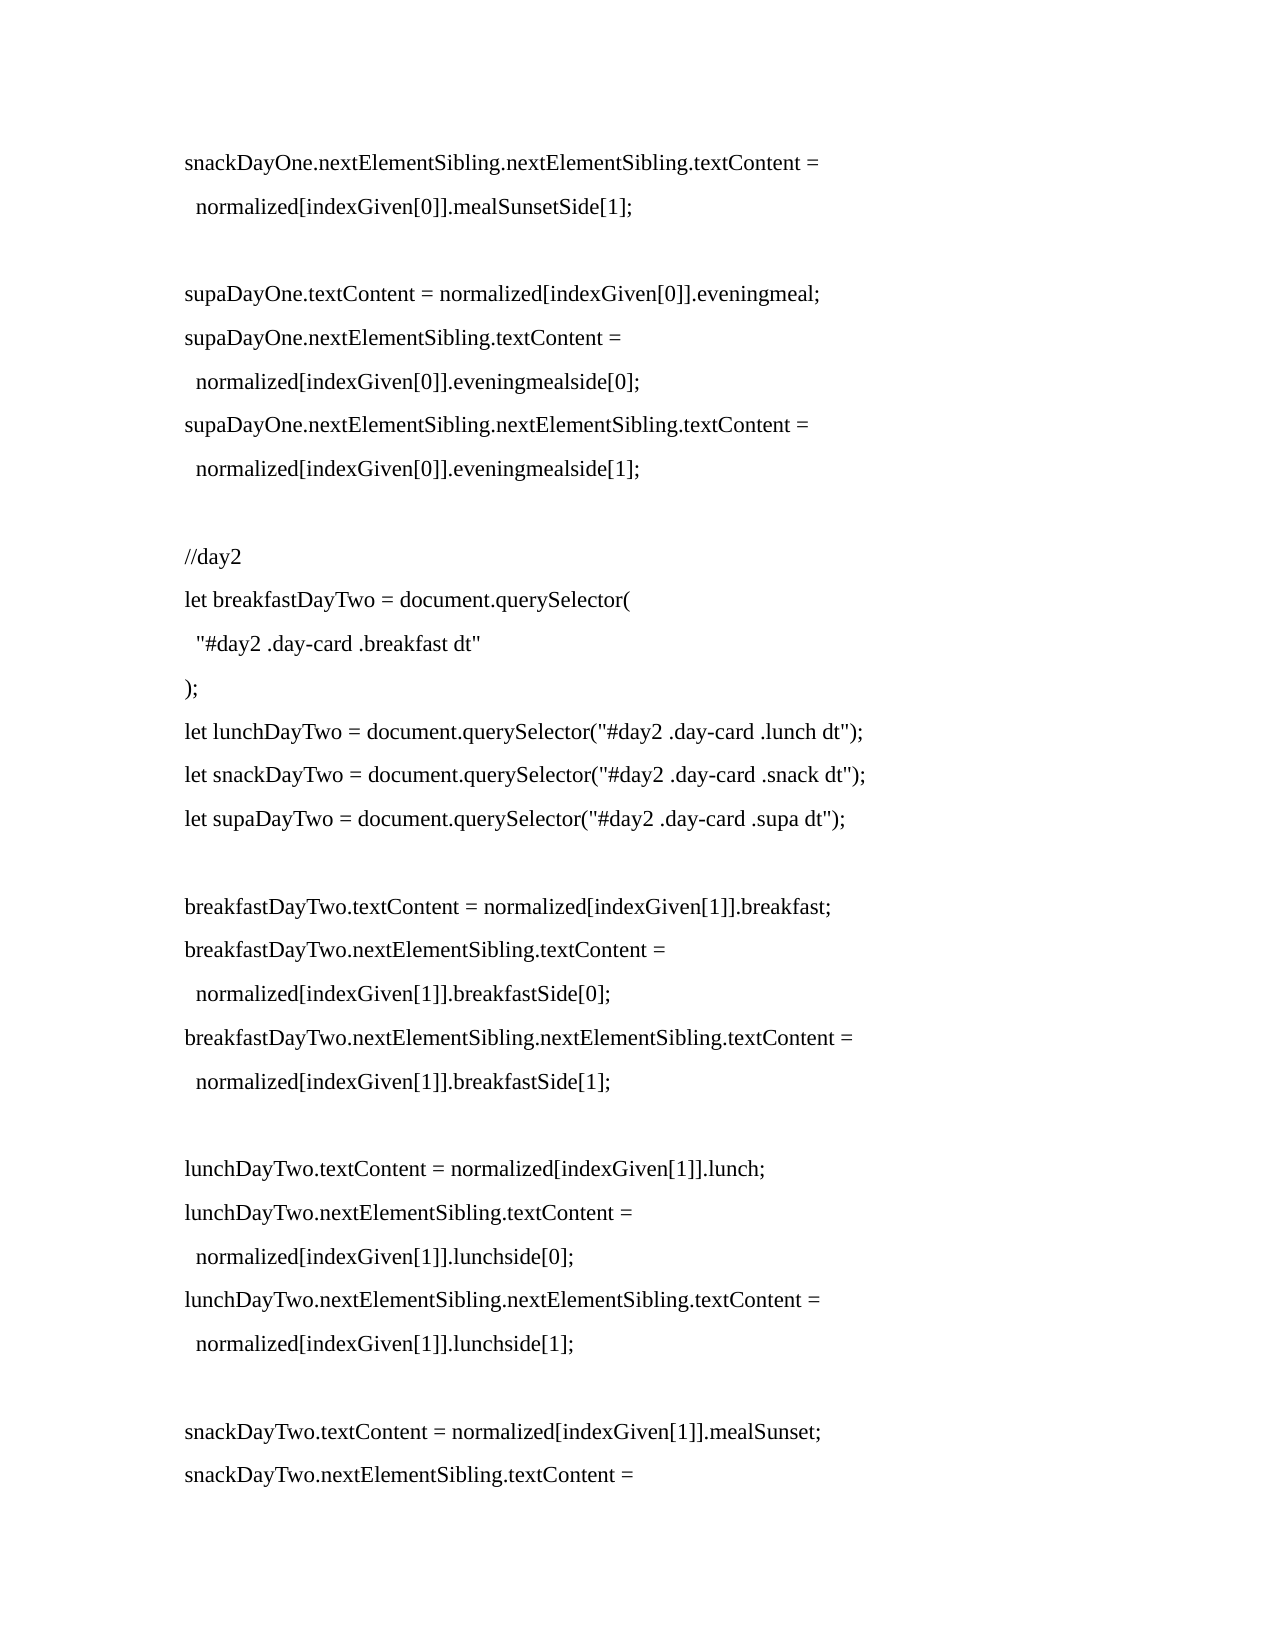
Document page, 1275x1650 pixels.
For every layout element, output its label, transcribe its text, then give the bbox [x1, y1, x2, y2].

text lunchDayTwo.nextElementSibling.nextElementSibling.textContent = [150, 1287, 1125, 1313]
text //day2 [150, 544, 1125, 569]
text supaDayOne.textContent = normalized[indexGiven[0]].eveningmeal; [150, 281, 1125, 307]
text let snackDayTwo = document.querySelector("#day2 .day-card .snack dt"); [150, 762, 1125, 788]
text let supaDayTwo = document.querySelector("#day2 .day-card .supa dt"); [150, 806, 1125, 832]
text "#day2 .day-card .breakfast dt" [150, 631, 1125, 657]
text normalized[indexGiven[1]].lunchside[1]; [150, 1331, 1125, 1357]
text snackDayTwo.nextElementSibling.textContent = [150, 1462, 1125, 1488]
text normalized[indexGiven[0]].mealSunsetSide[1]; [150, 194, 1125, 219]
text snackDayOne.nextElementSibling.nextElementSibling.textContent = [150, 150, 1125, 175]
text supaDayOne.nextElementSibling.textContent = [150, 325, 1125, 350]
text normalized[indexGiven[0]].eveningmealside[1]; [150, 456, 1125, 482]
text snackDayTwo.textContent = normalized[indexGiven[1]].mealSunset; [150, 1419, 1125, 1444]
text breakfastDayTwo.nextElementSibling.nextElementSibling.textContent = [150, 1025, 1125, 1050]
text normalized[indexGiven[1]].breakfastSide[1]; [150, 1069, 1125, 1094]
text ); [150, 675, 1125, 700]
text supaDayOne.nextElementSibling.nextElementSibling.textContent = [150, 412, 1125, 438]
text let breakfastDayTwo = document.querySelector( [150, 587, 1125, 613]
text normalized[indexGiven[1]].lunchside[0]; [150, 1244, 1125, 1269]
text breakfastDayTwo.textContent = normalized[indexGiven[1]].breakfast; [150, 894, 1125, 919]
text normalized[indexGiven[0]].eveningmealside[0]; [150, 369, 1125, 394]
text breakfastDayTwo.nextElementSibling.textContent = [150, 937, 1125, 963]
text lunchDayTwo.nextElementSibling.textContent = [150, 1200, 1125, 1225]
text let lunchDayTwo = document.querySelector("#day2 .day-card .lunch dt"); [150, 719, 1125, 744]
text lunchDayTwo.textContent = normalized[indexGiven[1]].lunch; [150, 1156, 1125, 1182]
text normalized[indexGiven[1]].breakfastSide[0]; [150, 981, 1125, 1007]
